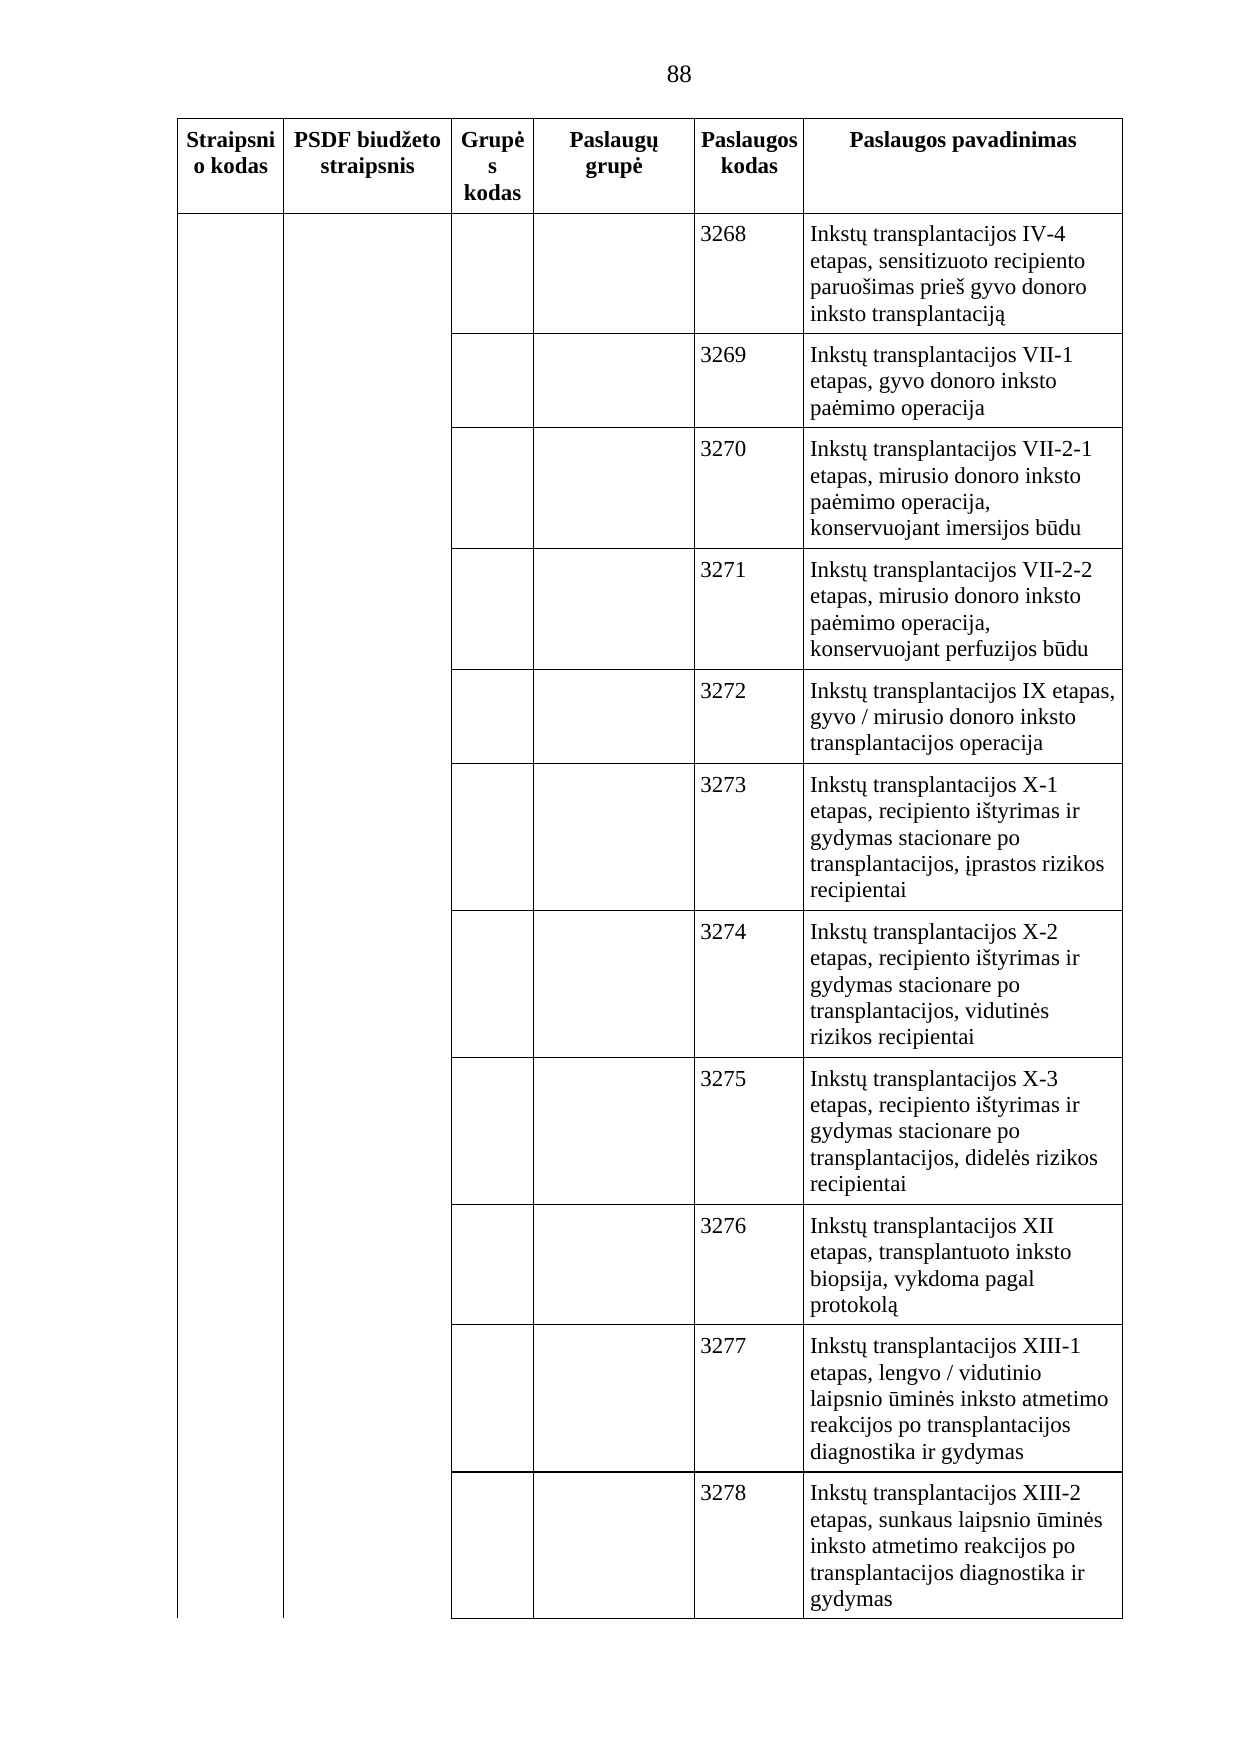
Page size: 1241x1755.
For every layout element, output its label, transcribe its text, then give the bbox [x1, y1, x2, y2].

table_cell [178, 333, 283, 427]
table_header Paslaugos pavadinimas [804, 119, 1122, 212]
table_cell [284, 910, 451, 1057]
table_cell [178, 763, 283, 910]
table_cell [178, 910, 283, 1057]
table_cell [284, 548, 451, 668]
table_cell [534, 549, 694, 668]
table_cell [534, 1058, 694, 1204]
table_cell [534, 764, 694, 910]
table_cell Inkstų transplantacijos VII-2-1 etapas, mirusio donoro inksto paėmimo operacija, konservuojant imersijos būdu [804, 428, 1122, 548]
table_cell [284, 669, 451, 763]
table_cell [452, 1205, 533, 1324]
table_cell Inkstų transplantacijos IX etapas, gyvo / mirusio donoro inksto transplantacijos operacija [804, 670, 1122, 763]
table_cell [534, 1205, 694, 1324]
table_cell Inkstų transplantacijos X-2 etapas, recipiento ištyrimas ir gydymas stacionare po transplantacijos, vidutinės rizikos recipientai [804, 911, 1122, 1057]
table_cell [452, 334, 533, 427]
table_cell [534, 428, 694, 548]
table_cell [284, 1057, 451, 1204]
table_cell 3271 [695, 549, 803, 668]
table_cell [452, 549, 533, 668]
table_header Paslaugų grupė [534, 119, 694, 212]
table_cell 3269 [695, 334, 803, 427]
table_cell Inkstų transplantacijos X-3 etapas, recipiento ištyrimas ir gydymas stacionare po transplantacijos, didelės rizikos recipientai [804, 1058, 1122, 1204]
table_cell [178, 1057, 283, 1204]
table_cell [534, 214, 694, 333]
table_cell [284, 1204, 451, 1324]
table_cell 3268 [695, 214, 803, 333]
table_cell [452, 670, 533, 763]
table_cell 3273 [695, 764, 803, 910]
table_header PSDF biudžeto straipsnis [284, 119, 451, 212]
table_header Grupės kodas [452, 119, 533, 212]
table_cell 3274 [695, 911, 803, 1057]
table_cell Inkstų transplantacijos XII etapas, transplantuoto inksto biopsija, vykdoma pagal protokolą [804, 1205, 1122, 1324]
table_cell [284, 1471, 451, 1618]
table_cell [178, 669, 283, 763]
table_cell Inkstų transplantacijos VII-2-2 etapas, mirusio donoro inksto paėmimo operacija, konservuojant perfuzijos būdu [804, 549, 1122, 668]
table_cell [178, 1471, 283, 1618]
table_cell 3275 [695, 1058, 803, 1204]
table_cell [452, 764, 533, 910]
table_cell [452, 1473, 533, 1618]
table_cell 3270 [695, 428, 803, 548]
table_cell [284, 214, 451, 333]
table_cell [178, 427, 283, 548]
table_cell [284, 1324, 451, 1471]
table_cell [284, 763, 451, 910]
table_cell 3277 [695, 1325, 803, 1471]
table_cell [452, 214, 533, 333]
table_cell 3272 [695, 670, 803, 763]
table_cell 3276 [695, 1205, 803, 1324]
table_cell 3278 [695, 1473, 803, 1618]
table_cell Inkstų transplantacijos XIII-2 etapas, sunkaus laipsnio ūminės inksto atmetimo reakcijos po transplantacijos diagnostika ir gydymas [804, 1473, 1122, 1618]
table_cell [178, 214, 283, 333]
table_cell [534, 1473, 694, 1618]
table_cell Inkstų transplantacijos IV-4 etapas, sensitizuoto recipiento paruošimas prieš gyvo donoro inksto transplantaciją [804, 214, 1122, 333]
table_cell Inkstų transplantacijos VII-1 etapas, gyvo donoro inksto paėmimo operacija [804, 334, 1122, 427]
table_cell [452, 1058, 533, 1204]
table_cell [178, 1204, 283, 1324]
table_header Straipsnio kodas [178, 119, 283, 212]
table_cell [178, 548, 283, 668]
table_cell [534, 670, 694, 763]
table_header Paslaugos kodas [695, 119, 803, 212]
table_cell [452, 911, 533, 1057]
table_cell Inkstų transplantacijos X-1 etapas, recipiento ištyrimas ir gydymas stacionare po transplantacijos, įprastos rizikos recipientai [804, 764, 1122, 910]
table_cell [452, 428, 533, 548]
table_cell [534, 1325, 694, 1471]
table_cell Inkstų transplantacijos XIII-1 etapas, lengvo / vidutinio laipsnio ūminės inksto atmetimo reakcijos po transplantacijos diagnostika ir gydymas [804, 1325, 1122, 1471]
table_cell [534, 334, 694, 427]
table_cell [534, 911, 694, 1057]
table_cell [178, 1324, 283, 1471]
table_cell [452, 1325, 533, 1471]
table_cell [284, 333, 451, 427]
table_cell [284, 427, 451, 548]
